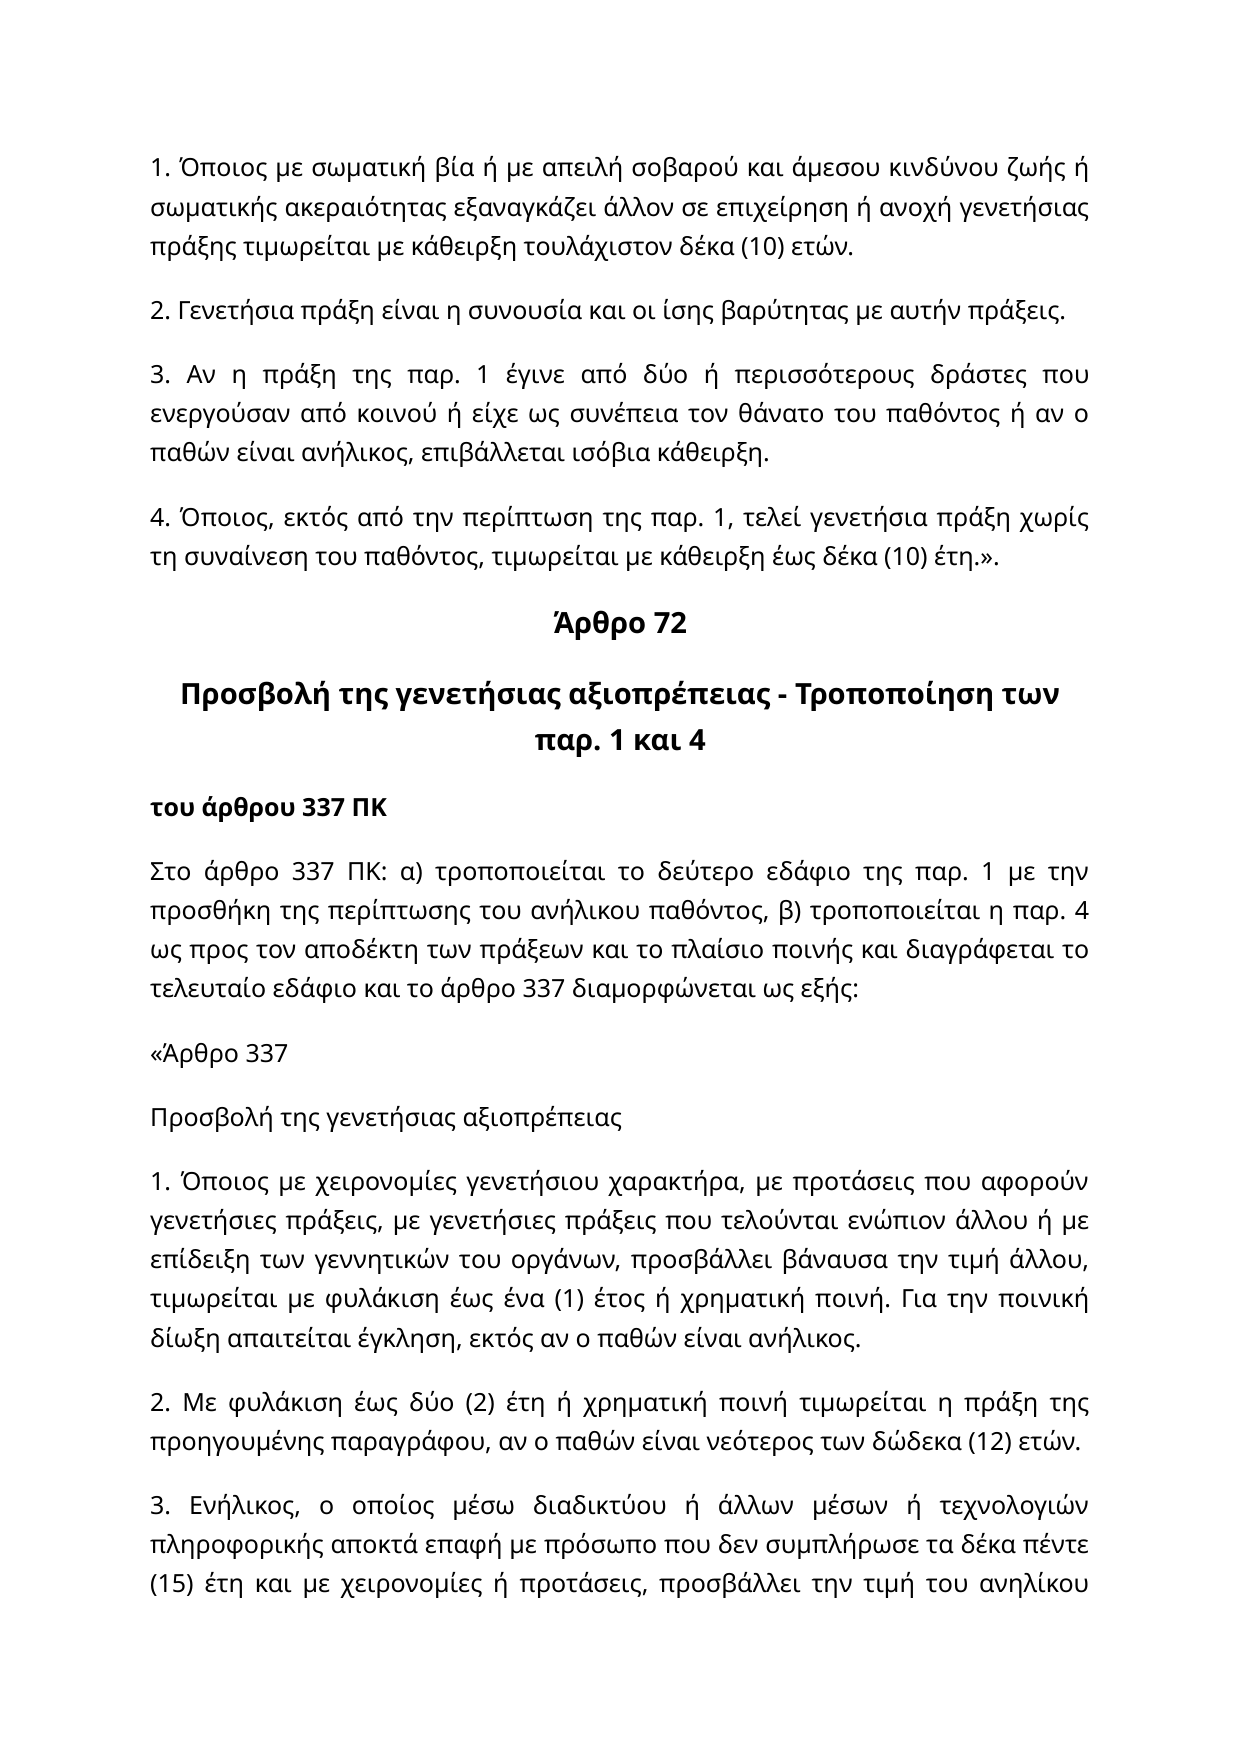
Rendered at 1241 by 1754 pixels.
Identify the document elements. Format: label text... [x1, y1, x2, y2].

text 2. Με φυλάκιση έως δύο (2) έτη ή χρηματική ποινή τιμωρείται η πράξη της προηγουμένης παραγράφου, αν ο παθών είναι νεότερος των δώδεκα (12) ετών. [150, 1384, 1090, 1458]
subtitle Προσβολή της γενετήσιας αξιοπρέπειας - Τροποποίηση των παρ. 1 και 4 [150, 673, 1090, 758]
text 1. Όποιος με σωματική βία ή με απειλή σοβαρού και άμεσου κινδύνου ζωής ή σωματικής ακεραιότητας εξαναγκάζει άλλον σε επιχείρηση ή ανοχή γενετήσιας πράξης τιμωρείται με κάθειρξη τουλάχιστον δέκα (10) ετών. [150, 150, 1090, 262]
subtitle Άρθρο 72 [150, 602, 1090, 642]
text «Άρθρο 337 [150, 1035, 1090, 1069]
text 1. Όποιος με χειρονομίες γενετήσιου χαρακτήρα, με προτάσεις που αφορούν γενετήσιες πράξεις, με γενετήσιες πράξεις που τελούνται ενώπιον άλλου ή με επίδειξη των γεννητικών του οργάνων, προσβάλλει βάναυσα την τιμή άλλου, τιμωρείται με φυλάκιση έως ένα (1) έτος ή χρηματική ποινή. Για την ποινική δίωξη απαιτείται έγκληση, εκτός αν ο παθών είναι ανήλικος. [150, 1163, 1090, 1354]
text Στο άρθρο 337 ΠΚ: α) τροποποιείται το δεύτερο εδάφιο της παρ. 1 με την προσθήκη της περίπτωσης του ανήλικου παθόντος, β) τροποποιείται η παρ. 4 ως προς τον αποδέκτη των πράξεων και το πλαίσιο ποινής και διαγράφεται το τελευταίο εδάφιο και το άρθρο 337 διαμορφώνεται ως εξής: [150, 853, 1090, 1005]
text Προσβολή της γενετήσιας αξιοπρέπειας [150, 1099, 1090, 1133]
text του άρθρου 337 ΠΚ [150, 789, 1090, 823]
text 3. Αν η πράξη της παρ. 1 έγινε από δύο ή περισσότερους δράστες που ενεργούσαν από κοινού ή είχε ως συνέπεια τον θάνατο του παθόντος ή αν ο παθών είναι ανήλικος, επιβάλλεται ισόβια κάθειρξη. [150, 357, 1090, 469]
text 4. Όποιος, εκτός από την περίπτωση της παρ. 1, τελεί γενετήσια πράξη χωρίς τη συναίνεση του παθόντος, τιμωρείται με κάθειρξη έως δέκα (10) έτη.». [150, 499, 1090, 572]
text 2. Γενετήσια πράξη είναι η συνουσία και οι ίσης βαρύτητας με αυτήν πράξεις. [150, 292, 1090, 327]
text 3. Ενήλικος, ο οποίος μέσω διαδικτύου ή άλλων μέσων ή τεχνολογιών πληροφορικής αποκτά επαφή με πρόσωπο που δεν συμπλήρωσε τα δέκα πέντε (15) έτη και με χειρονομίες ή προτάσεις, προσβάλλει την τιμή του ανηλίκου [150, 1488, 1090, 1600]
